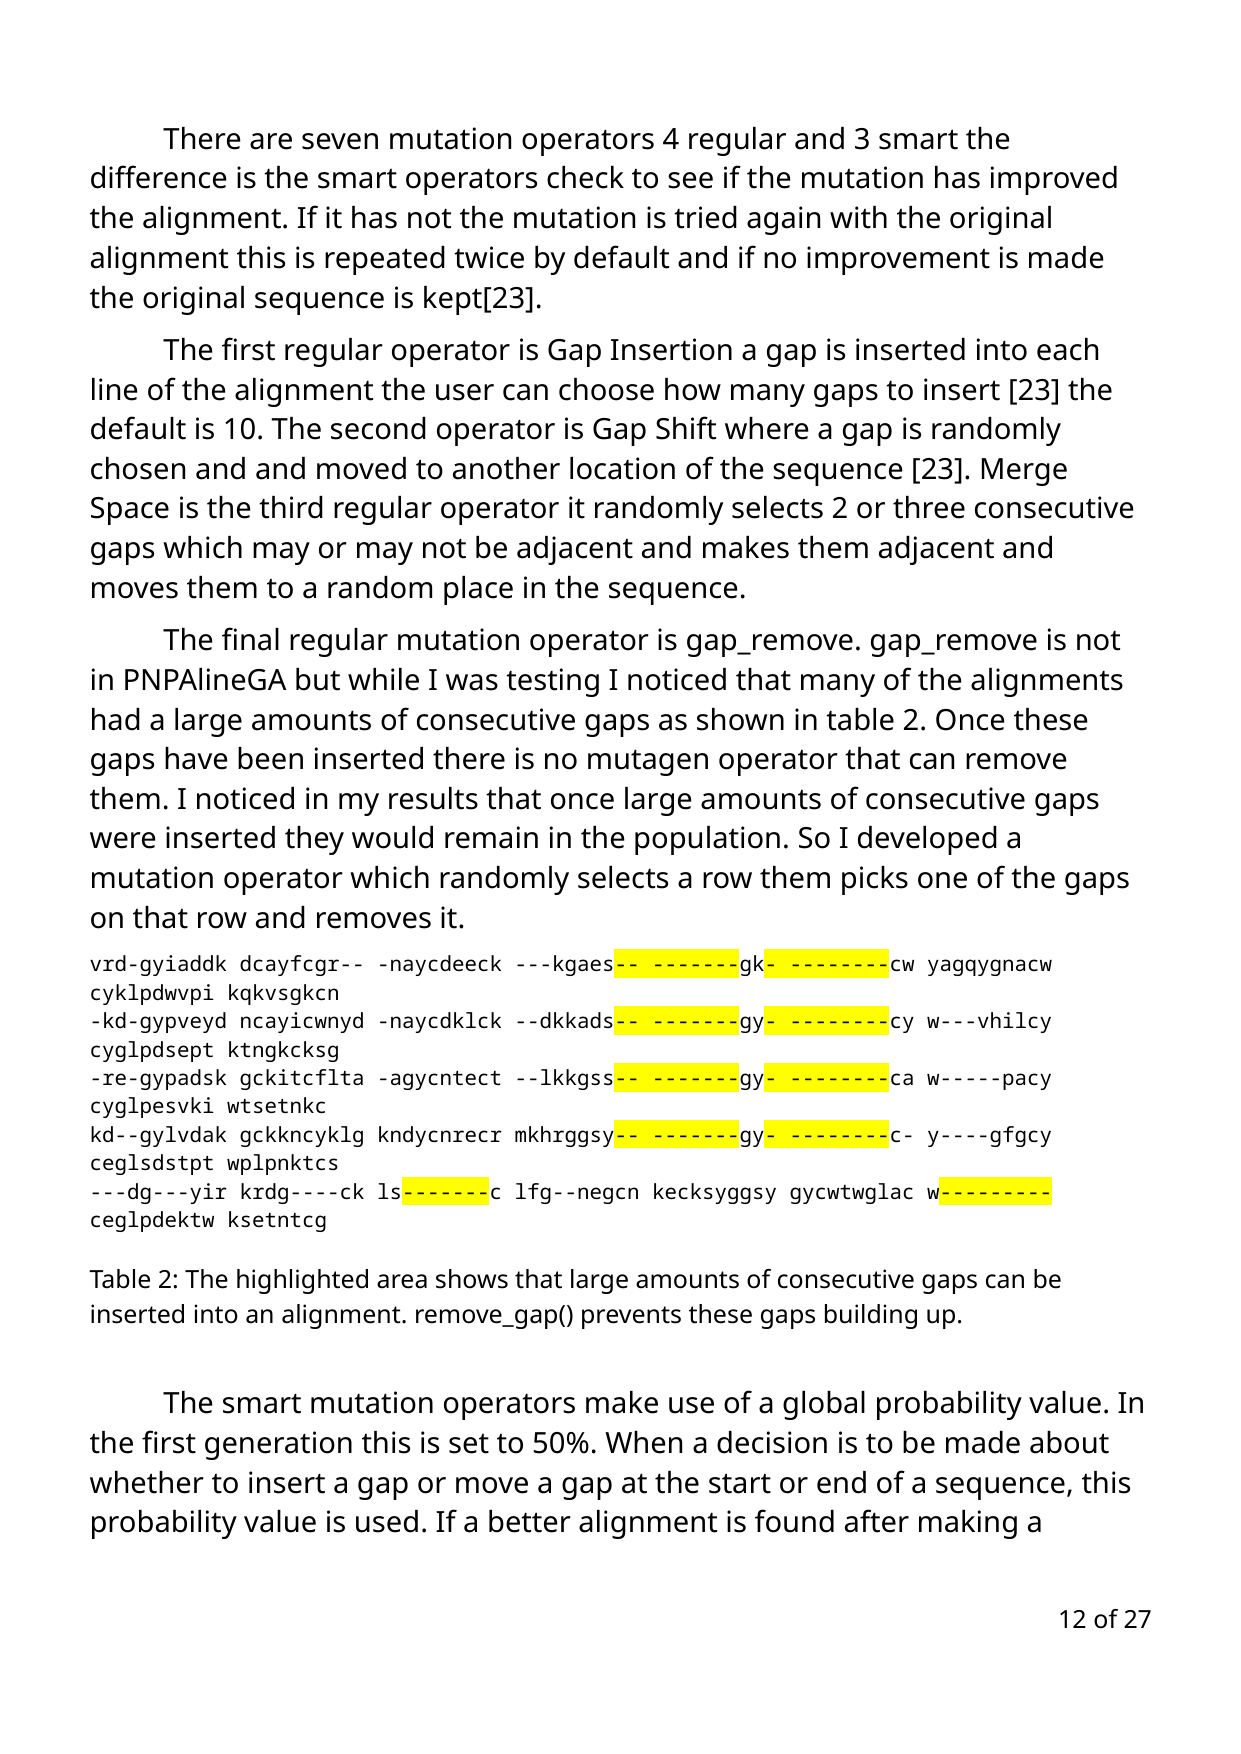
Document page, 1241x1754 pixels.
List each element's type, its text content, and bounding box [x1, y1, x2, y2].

text The smart mutation operators make use of a global probability value. In the first generation this is set to 50%. When a decision is to be made about whether to insert a gap or move a gap at the start or end of a sequence, this probability value is used. If a better alignment is found after making a [89, 1382, 1152, 1541]
table_cell Table 2: The highlighted area shows that large amounts of consecutive gaps can be inserted into an alignment. remove_gap() prevents these gaps building up. [89, 1262, 1152, 1330]
table_header vrd-gyiaddk dcayfcgr-- -naycdeeck ---kgaes-- -------gk- --------cw yagqygnacw cyklpdwvpi kqkvsgkcn -kd-gypveyd ncayicwnyd -naycdklck --dkkads-- -------gy- --------cy w---vhilcy cyglpdsept ktngkcksg -re-gypadsk gckitcflta -agycntect --lkkgss-- -------gy- --------ca w-----pacy cyglpesvki wtsetnkc kd--gylvdak gckkncyklg kndycnrecr mkhrggsy-- -------gy- --------c- y----gfgcy ceglsdstpt wplpnktcs ---dg---yir krdg----ck ls-------c lfg--negcn kecksyggsy gycwtwglac w--------- ceglpdektw ksetntcg [89, 949, 1152, 1262]
text The first regular operator is Gap Insertion a gap is inserted into each line of the alignment the user can choose how many gaps to insert [23] the default is 10. The second operator is Gap Shift where a gap is randomly chosen and and moved to another location of the sequence [23]. Merge Space is the third regular operator it randomly selects 2 or three consecutive gaps which may or may not be adjacent and makes them adjacent and moves them to a random place in the sequence. [89, 329, 1152, 607]
text The final regular mutation operator is gap_remove. gap_remove is not in PNPAlineGA but while I was testing I noticed that many of the alignments had a large amounts of consecutive gaps as shown in table 2. Once these gaps have been inserted there is no mutagen operator that can remove them. I noticed in my results that once large amounts of consecutive gaps were inserted they would remain in the population. So I developed a mutation operator which randomly selects a row them picks one of the gaps on that row and removes it. [89, 619, 1152, 937]
text There are seven mutation operators 4 regular and 3 smart the difference is the smart operators check to see if the mutation has improved the alignment. If it has not the mutation is tried again with the original alignment this is repeated twice by default and if no improvement is made the original sequence is kept[23]. [89, 118, 1152, 317]
